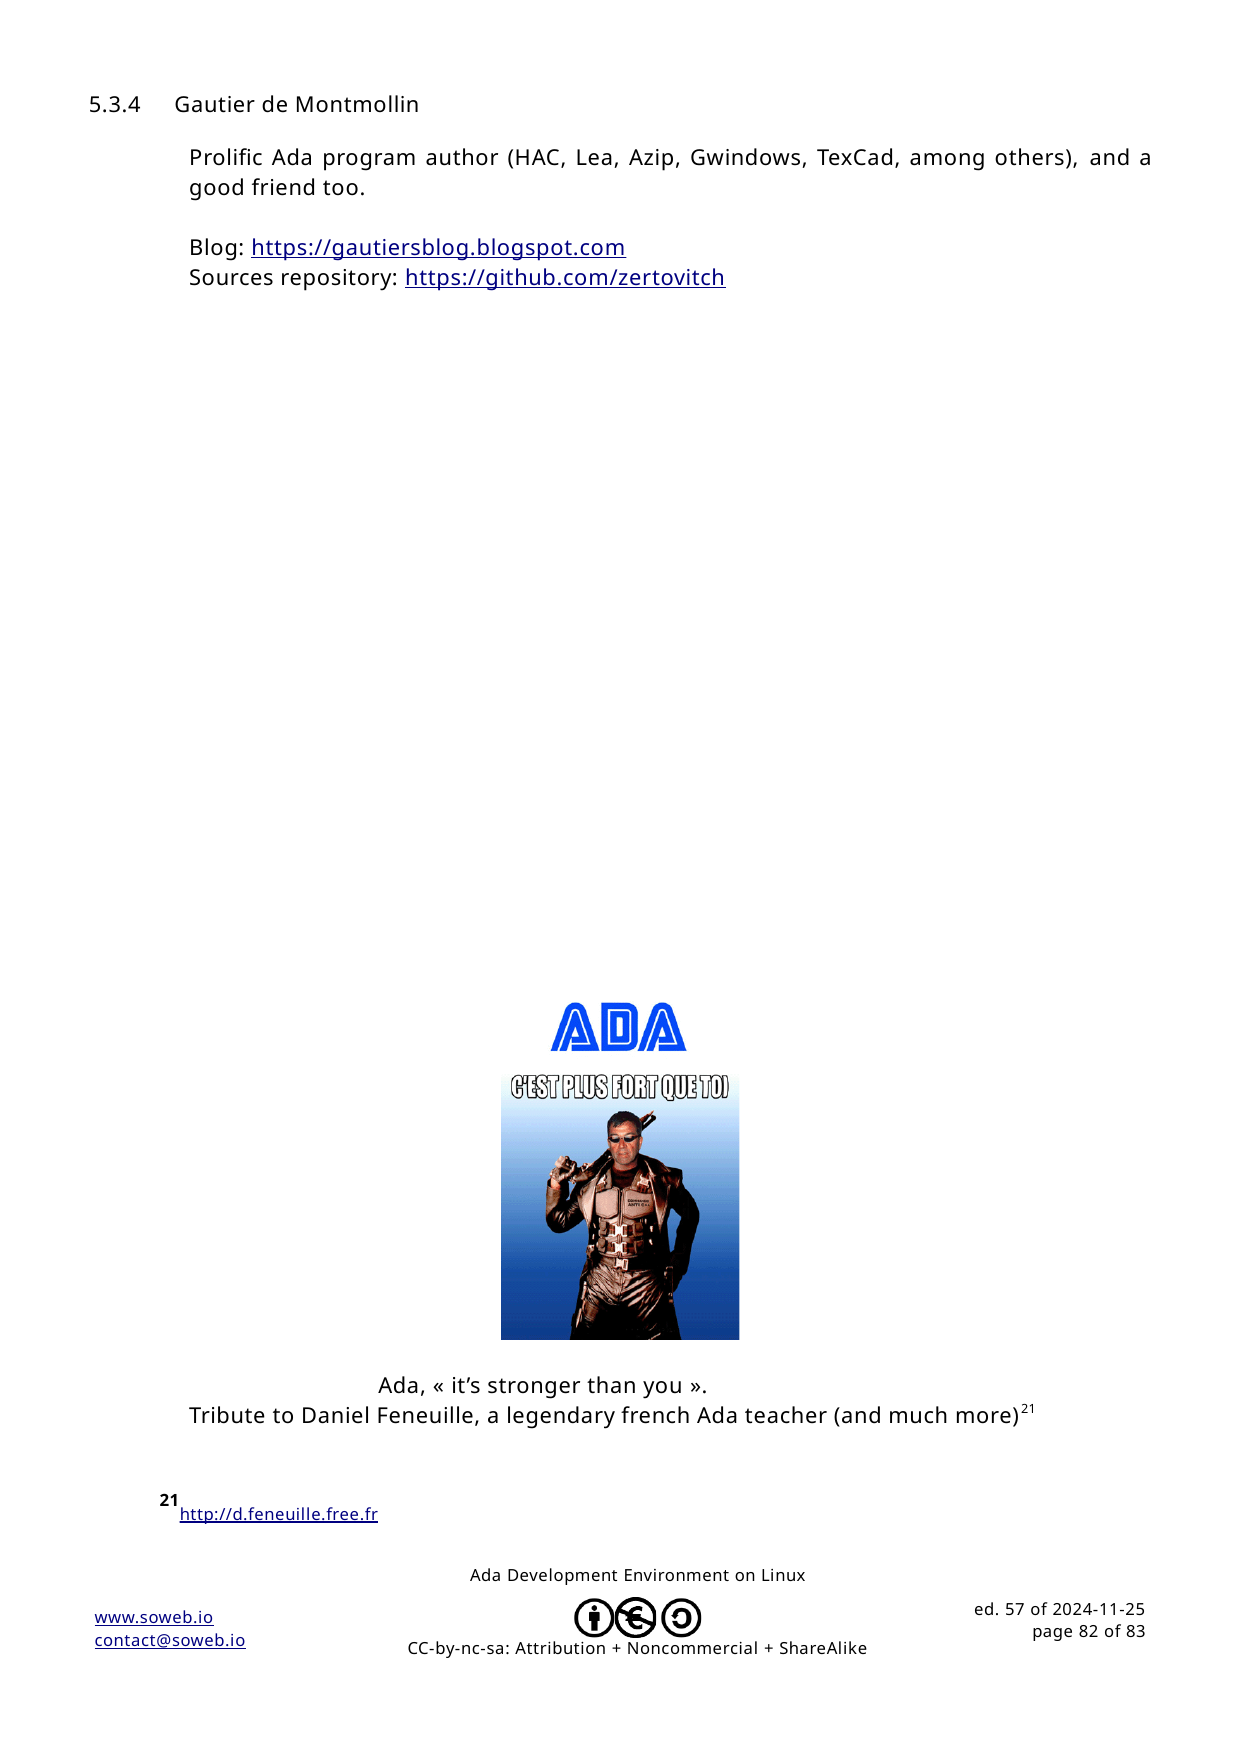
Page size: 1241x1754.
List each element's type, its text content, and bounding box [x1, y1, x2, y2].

text Tribute to Daniel Feneuille, a legendary french Ada teacher (and much more) [189, 1400, 1152, 1430]
picture [573, 1597, 657, 1638]
text Sources repository: https://github.com/zertovitch [189, 261, 1152, 291]
text Blog: https://gautiersblog.blogspot.com [189, 231, 1152, 261]
subtitle Gautier de Montmollin [88, 88, 1152, 129]
picture [660, 1597, 702, 1638]
text Prolific Ada program author (HAC, Lea, Azip, Gwindows, TexCad, among others), and a good friend too. [189, 141, 1152, 201]
text Ada, « it’s stronger than you ». [189, 1370, 1152, 1400]
picture [501, 988, 740, 1340]
text http://d.feneuille.free.fr [159, 1489, 1152, 1528]
